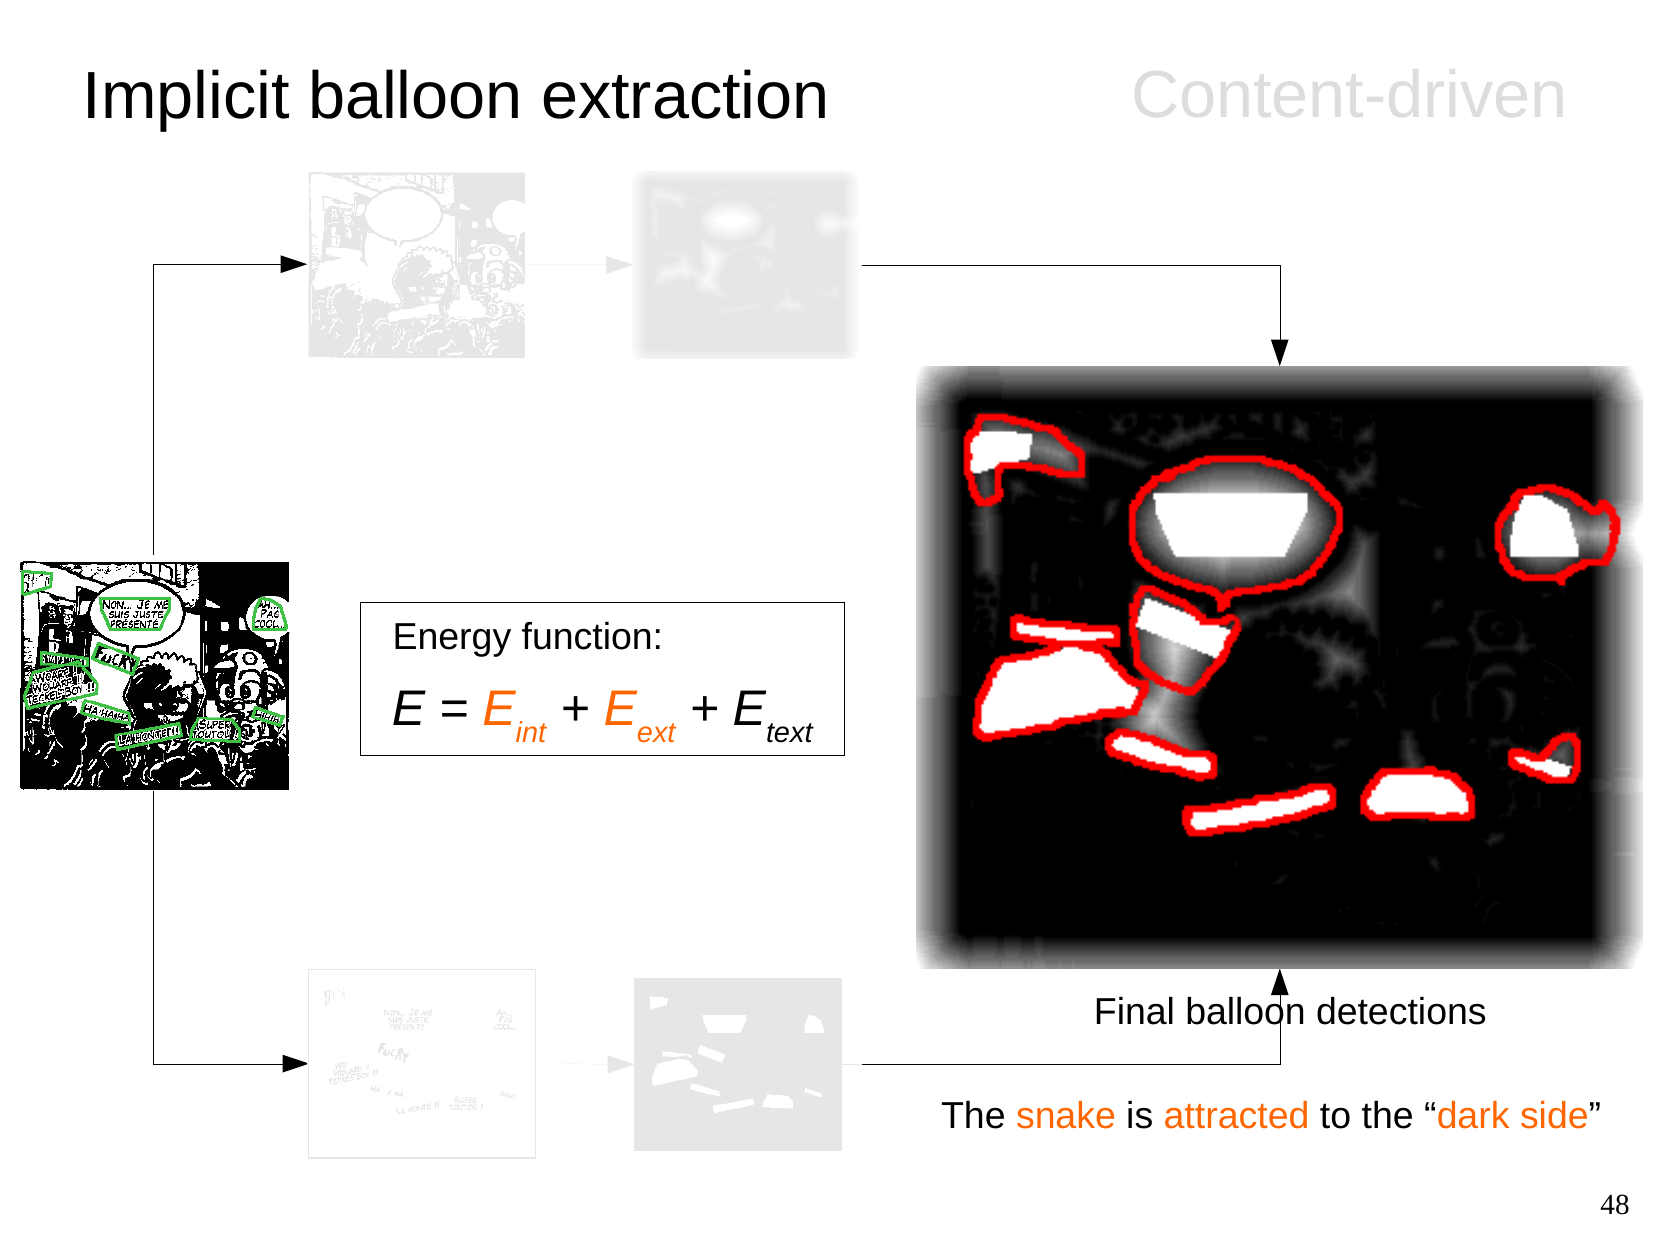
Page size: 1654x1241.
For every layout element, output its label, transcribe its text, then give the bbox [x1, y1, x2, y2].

text_box [307, 129, 863, 1205]
text_box E = Eint + Eext + Etext [361, 673, 844, 755]
picture [17, 555, 290, 792]
text_box E = Eint + Eext + Etext [845, 673, 851, 756]
text_box The snake is attracted to the “dark side” [926, 1087, 1616, 1144]
title Implicit balloon extraction [82, 49, 1571, 142]
text_box Energy function: [377, 608, 686, 666]
text_box E = Eint + Eext + Etext [354, 673, 360, 756]
picture [916, 366, 1643, 969]
text_box Final balloon detections [909, 983, 1654, 1041]
